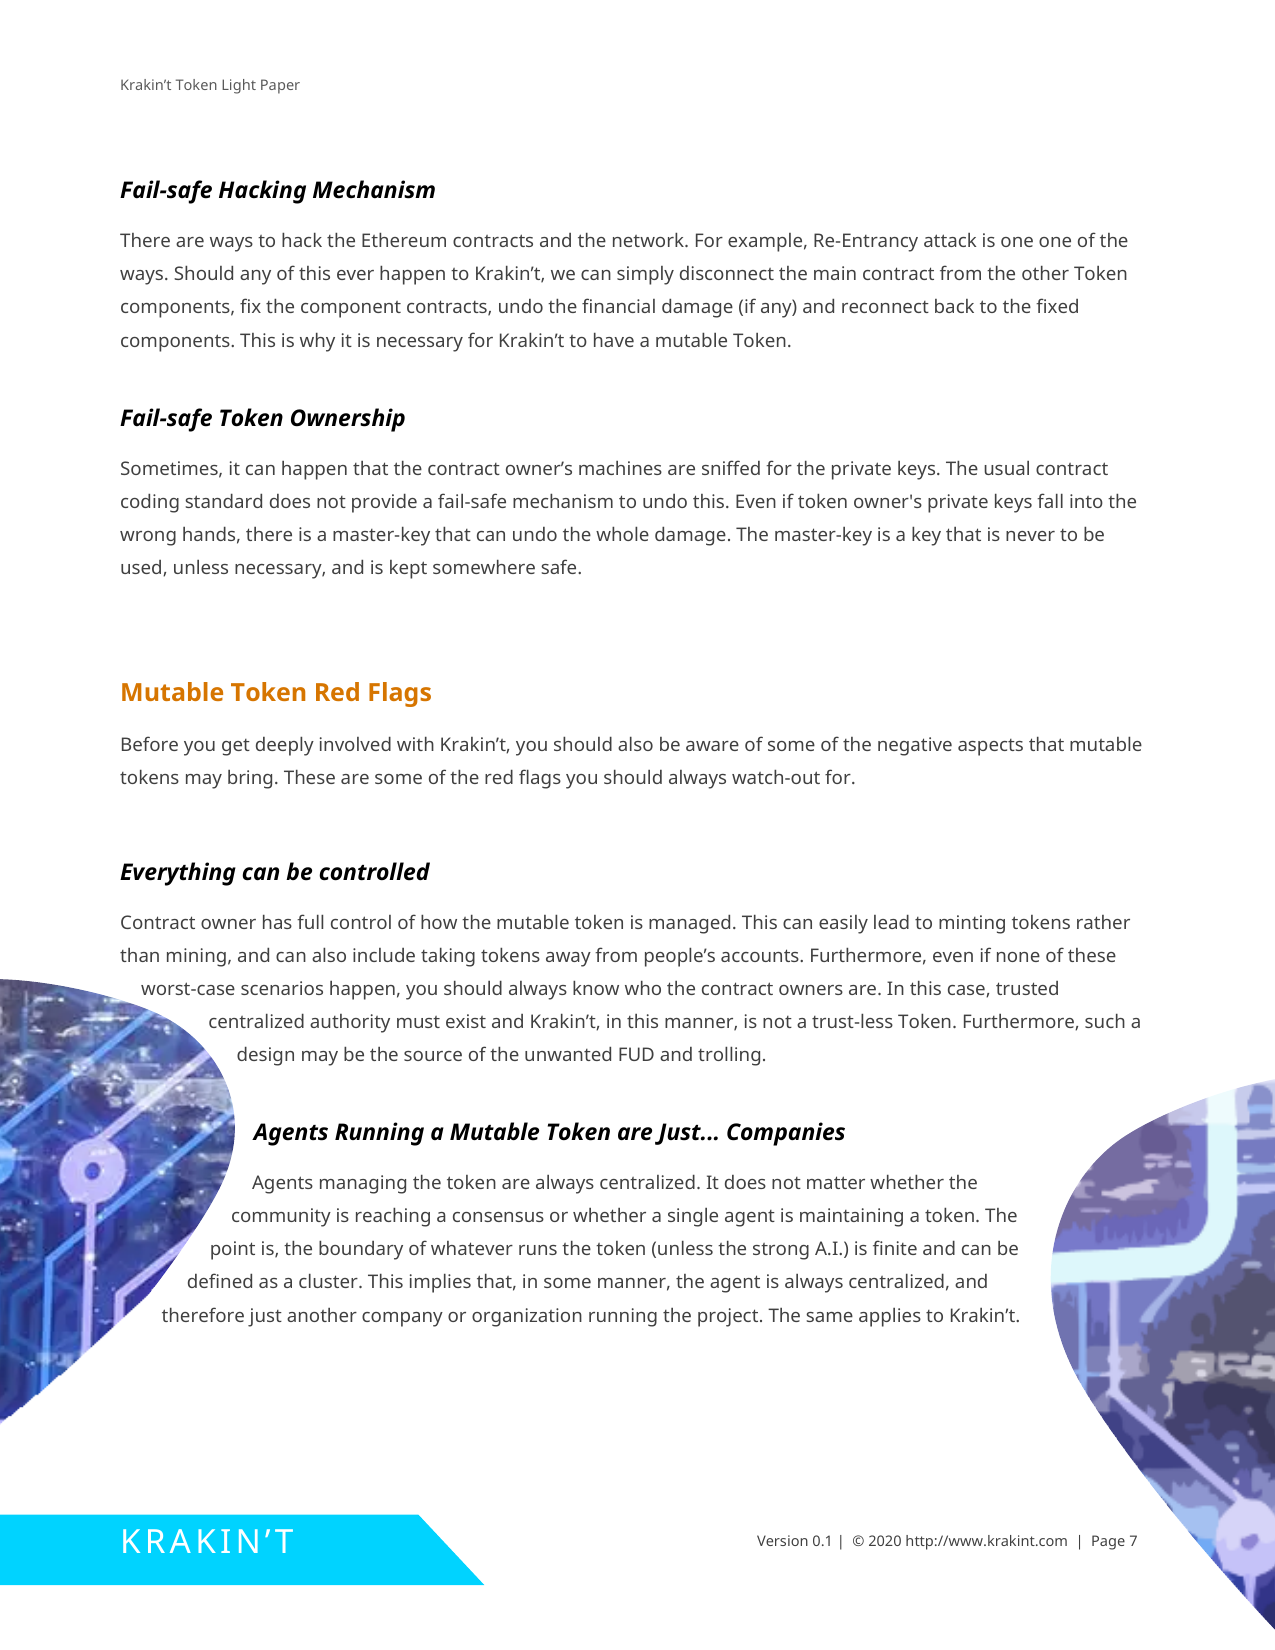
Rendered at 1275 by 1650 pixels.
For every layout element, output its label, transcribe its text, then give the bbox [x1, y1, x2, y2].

picture [0, 979, 235, 1454]
text Before you get deeply involved with Krakin’t, you should also be aware of some of the negative aspects that mutable tokens may bring. These are some of the red flags you should always watch-out for. [120, 731, 1155, 790]
subtitle Fail-safe Token Ownership [120, 402, 1155, 433]
text Sometimes, it can happen that the contract owner’s machines are sniffed for the private keys. The usual contract coding standard does not provide a fail-safe mechanism to undo this. Even if token owner's private keys fall into the wrong hands, there is a master-key that can undo the whole damage. The master-key is a key that is never to be used, unless necessary, and is kept somewhere safe. [120, 455, 1155, 580]
subtitle Fail-safe Hacking Mechanism [120, 174, 1155, 206]
picture [1057, 1079, 1275, 1630]
subtitle Agents Running a Mutable Token are Just... Companies [120, 1116, 1155, 1147]
text Contract owner has full control of how the mutable token is managed. This can easily lead to minting tokens rather than mining, and can also include taking tokens away from people’s accounts. Furthermore, even if none of these worst-case scenarios happen, you should always know who the contract owners are. In this case, trusted centralized authority must exist and Krakin’t, in this manner, is not a trust-less Token. Furthermore, such a design may be the source of the unwanted FUD and trolling. [120, 909, 1155, 1067]
text Agents managing the token are always centralized. It does not matter whether the community is reaching a consensus or whether a single agent is maintaining a token. The point is, the boundary of whatever runs the token (unless the strong A.I.) is finite and can be defined as a cluster. This implies that, in some manner, the agent is always centralized, and therefore just another company or organization running the project. The same applies to Krakin’t. [120, 1169, 1155, 1327]
subtitle Mutable Token Red Flags [120, 675, 1155, 709]
text There are ways to hack the Ethereum contracts and the network. For example, Re-Entrancy attack is one one of the ways. Should any of this ever happen to Krakin’t, we can simply disconnect the main contract from the other Token components, fix the component contracts, undo the financial damage (if any) and reconnect back to the fixed components. This is why it is necessary for Krakin’t to have a mutable Token. [120, 228, 1155, 352]
text Everything can be controlled [120, 856, 1155, 887]
